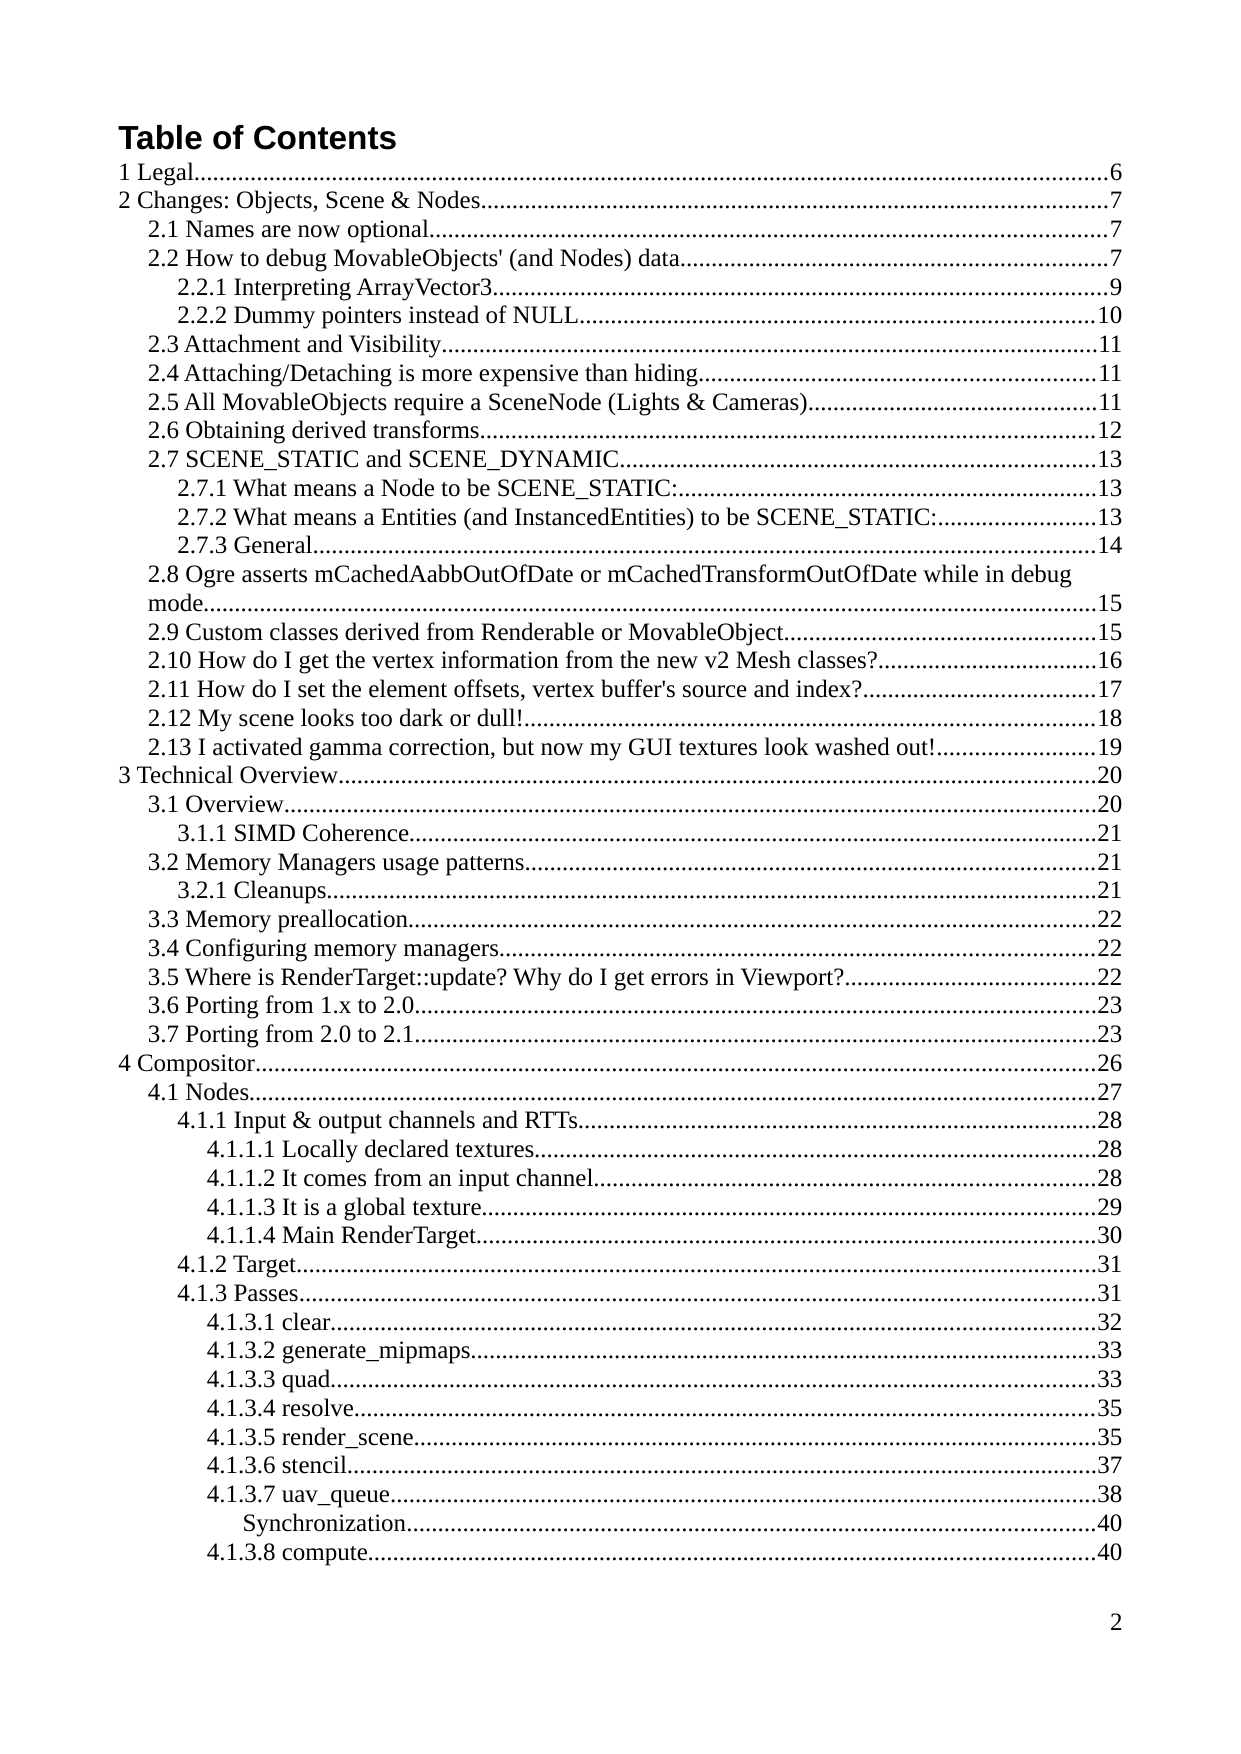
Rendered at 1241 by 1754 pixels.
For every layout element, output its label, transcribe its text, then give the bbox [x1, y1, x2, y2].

text 3.1 Overview 20 [148, 789, 1122, 818]
text 2.9 Custom classes derived from Renderable or MovableObject 15 [148, 617, 1122, 645]
text 2.11 How do I set the element offsets, vertex buffer's source and index? 17 [148, 674, 1122, 703]
text 4.1.3.7 uav_queue 38 [207, 1479, 1122, 1508]
text 2.13 I activated gamma correction, but now my GUI textures look washed out! 19 [148, 732, 1122, 760]
text 3.5 Where is RenderTarget::update? Why do I get errors in Viewport? 22 [148, 962, 1122, 990]
text 2.6 Obtaining derived transforms 12 [148, 415, 1122, 444]
text 3.6 Porting from 1.x to 2.0 23 [148, 990, 1122, 1019]
text 4.1.1.4 Main RenderTarget 30 [207, 1220, 1122, 1249]
text 2.2.1 Interpreting ArrayVector3 9 [177, 272, 1122, 300]
text 3.2 Memory Managers usage patterns 21 [148, 847, 1122, 875]
text 4.1.3.5 render_scene 35 [207, 1422, 1122, 1450]
text 2.7.2 What means a Entities (and InstancedEntities) to be SCENE_STATIC: 13 [177, 502, 1122, 530]
text 4.1.3.2 generate_mipmaps 33 [207, 1335, 1122, 1364]
text 3.7 Porting from 2.0 to 2.1 23 [148, 1019, 1122, 1048]
text 2.7.3 General 14 [177, 530, 1122, 559]
text 4.1.1.2 It comes from an input channel. 28 [207, 1163, 1122, 1192]
text 2.2.2 Dummy pointers instead of NULL 10 [177, 300, 1122, 329]
text 2.7 SCENE_STATIC and SCENE_DYNAMIC 13 [148, 444, 1122, 473]
subtitle Table of Contents [118, 118, 1122, 157]
text 3.3 Memory preallocation 22 [148, 904, 1122, 933]
text 4.1.3.6 stencil 37 [207, 1450, 1122, 1479]
text 4.1 Nodes 27 [148, 1077, 1122, 1105]
text 2 Changes: Objects, Scene & Nodes 7 [118, 185, 1122, 214]
text 2.4 Attaching/Detaching is more expensive than hiding 11 [148, 358, 1122, 387]
text 4.1.1.1 Locally declared textures 28 [207, 1134, 1122, 1163]
text 2.1 Names are now optional 7 [148, 214, 1122, 243]
text 2.10 How do I get the vertex information from the new v2 Mesh classes? 16 [148, 645, 1122, 674]
text 2.2 How to debug MovableObjects' (and Nodes) data 7 [148, 243, 1122, 272]
text 3.4 Configuring memory managers 22 [148, 933, 1122, 962]
text 2.8 Ogre asserts mCachedAabbOutOfDate or mCachedTransformOutOfDate while in debug mode 15 [148, 559, 1122, 617]
text 4.1.3.4 resolve 35 [207, 1393, 1122, 1422]
text 4.1.1 Input & output channels and RTTs 28 [177, 1105, 1122, 1134]
text 4.1.3 Passes 31 [177, 1278, 1122, 1307]
text 4.1.1.3 It is a global texture 29 [207, 1192, 1122, 1220]
text 2.12 My scene looks too dark or dull! 18 [148, 703, 1122, 732]
text Synchronization 40 [236, 1508, 1122, 1537]
text 3.2.1 Cleanups 21 [177, 875, 1122, 904]
text 4.1.2 Target 31 [177, 1249, 1122, 1278]
text 4.1.3.1 clear 32 [207, 1307, 1122, 1335]
text 3.1.1 SIMD Coherence 21 [177, 818, 1122, 847]
text 2.7.1 What means a Node to be SCENE_STATIC: 13 [177, 473, 1122, 502]
text 4.1.3.3 quad 33 [207, 1364, 1122, 1393]
text 2.3 Attachment and Visibility 11 [148, 329, 1122, 358]
text 4 Compositor 26 [118, 1048, 1122, 1077]
text 1 Legal 6 [118, 157, 1122, 185]
text 4.1.3.8 compute 40 [207, 1537, 1122, 1565]
text 2.5 All MovableObjects require a SceneNode (Lights & Cameras) 11 [148, 387, 1122, 415]
text 3 Technical Overview 20 [118, 760, 1122, 789]
